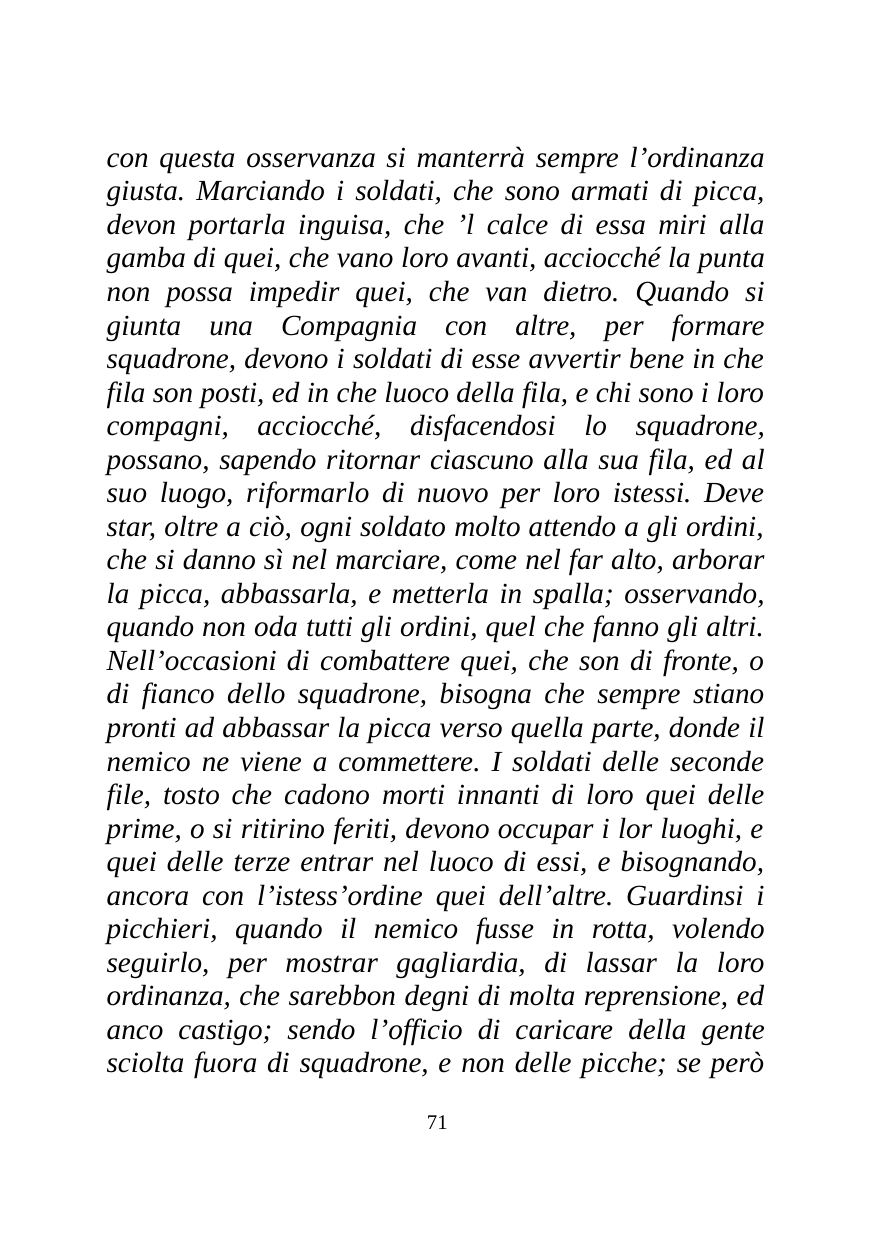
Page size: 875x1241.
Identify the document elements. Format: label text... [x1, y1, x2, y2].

text con questa osservanza si manterrà sempre l’ordinanza giusta. Marciando i soldati, che sono armati di picca, devon portarla inguisa, che ’l calce di essa miri alla gamba di quei, che vano loro avanti, acciocché la punta non possa impedir quei, che van dietro. Quando si giunta una Compagnia con altre, per formare squadrone, devono i soldati di esse avvertir bene in che fila son posti, ed in che luoco della fila, e chi sono i loro compagni, acciocché, disfacendosi lo squadrone, possano, sapendo ritornar ciascuno alla sua fila, ed al suo luogo, riformarlo di nuovo per loro istessi. Deve star, oltre a ciò, ogni soldato molto attendo a gli ordini, che si danno sì nel marciare, come nel far alto, arborar la picca, abbassarla, e metterla in spalla; osservando, quando non oda tutti gli ordini, quel che fanno gli altri. Nell’occasioni di combattere quei, che son di fronte, o di fianco dello squadrone, bisogna che sempre stiano pronti ad abbassar la picca verso quella parte, donde il nemico ne viene a commettere. I soldati delle seconde file, tosto che cadono morti innanti di loro quei delle prime, o si ritirino feriti, devono occupar i lor luoghi, e quei delle terze entrar nel luoco di essi, e bisognando, ancora con l’istess’ordine quei dell’altre. Guardinsi i picchieri, quando il nemico fusse in rotta, volendo seguirlo, per mostrar gagliardia, di lassar la loro ordinanza, che sarebbon degni di molta reprensione, ed anco castigo; sendo l’officio di caricare della gente sciolta fuora di squadrone, e non delle picche; se però [106, 140, 768, 1079]
